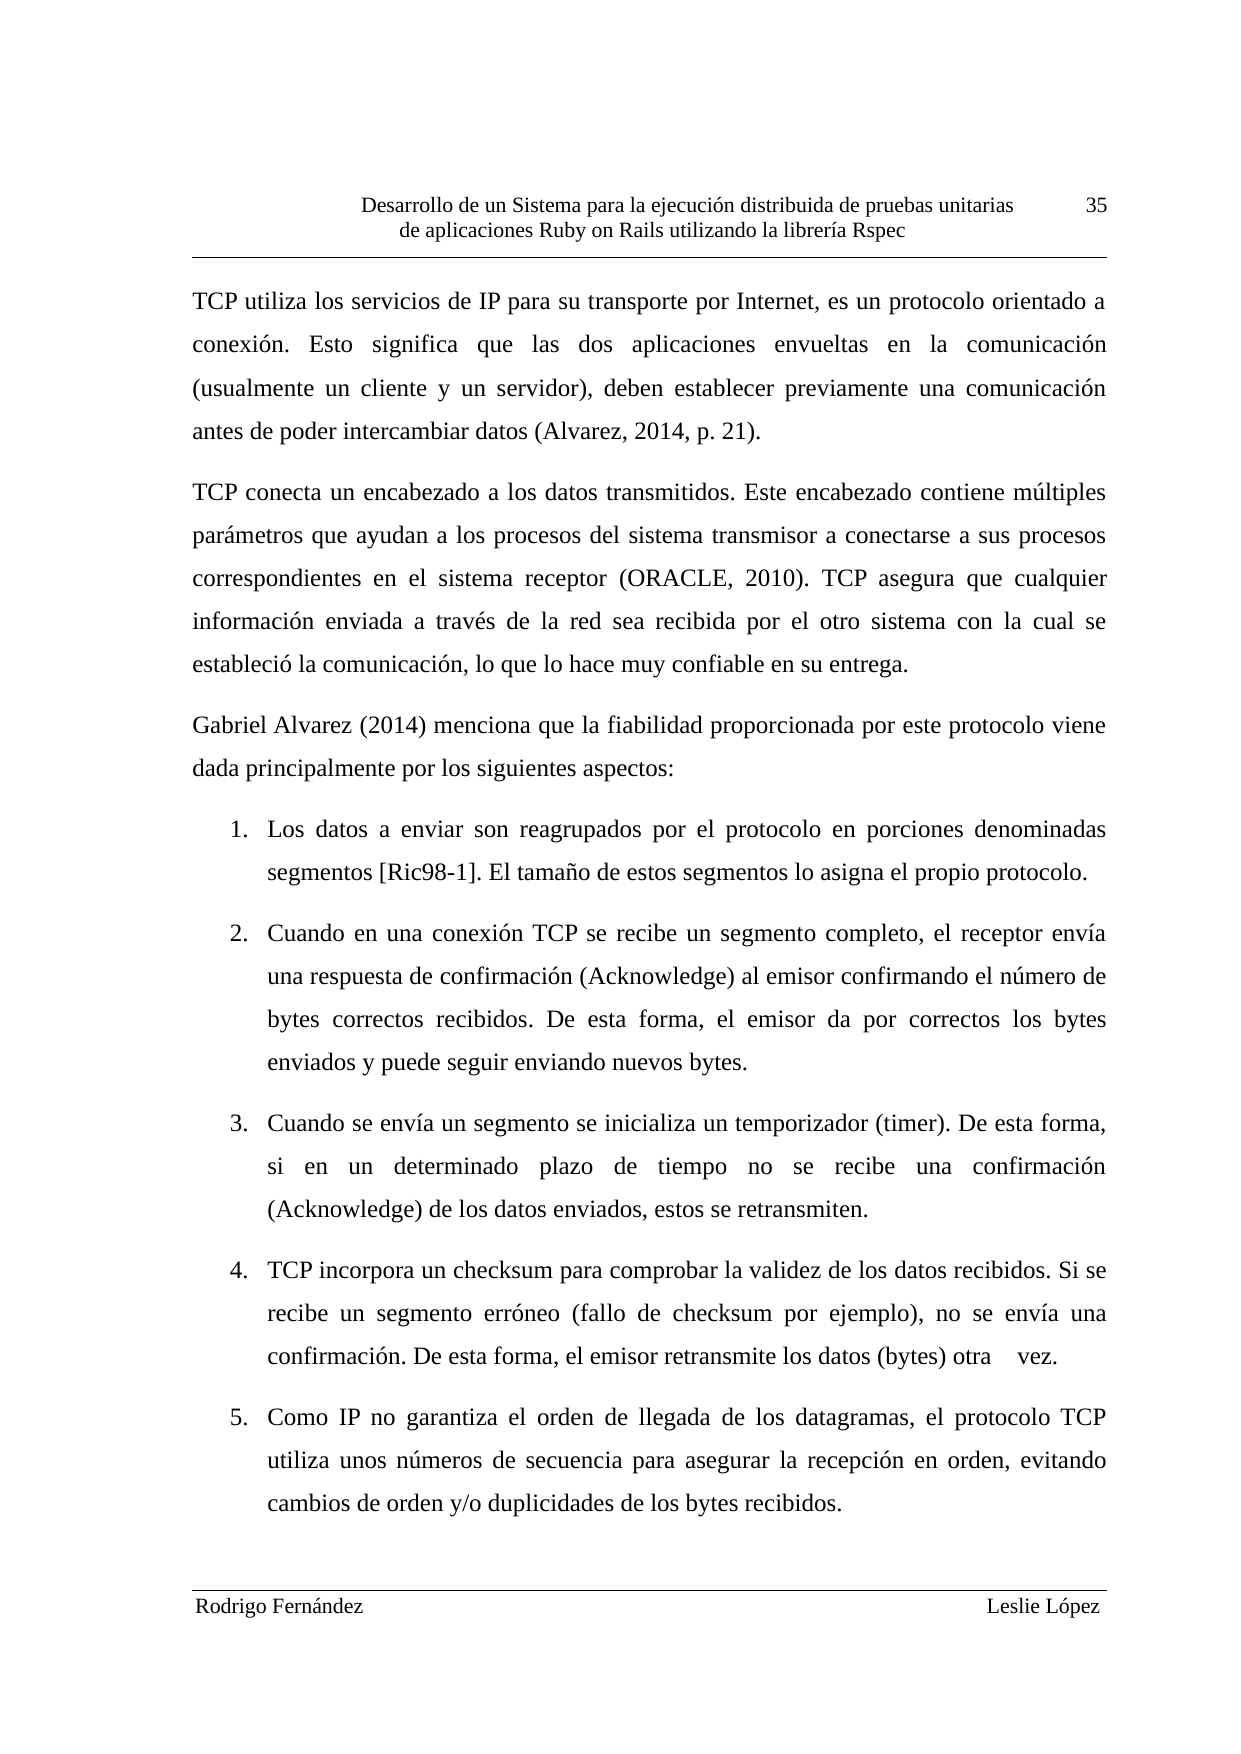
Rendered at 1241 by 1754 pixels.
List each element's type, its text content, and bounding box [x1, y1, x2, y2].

text TCP utiliza los servicios de IP para su transporte por Internet, es un protocolo orientado a conexión. Esto significa que las dos aplicaciones envueltas en la comunicación (usualmente un cliente y un servidor), deben establecer previamente una comunicación antes de poder intercambiar datos (Alvarez, 2014, p. 21). [192, 286, 1107, 444]
list TCP incorpora un checksum para comprobar la validez de los datos recibidos. Si se recibe un segmento erróneo (fallo de checksum por ejemplo), no se envía una confirmación. De esta forma, el emisor retransmite los datos (bytes) otra vez. [229, 1255, 1107, 1370]
list Los datos a enviar son reagrupados por el protocolo en porciones denominadas segmentos [Ric98-1]. El tamaño de estos segmentos lo asigna el propio protocolo. [229, 814, 1107, 886]
list Como IP no garantiza el orden de llegada de los datagramas, el protocolo TCP utiliza unos números de secuencia para asegurar la recepción en orden, evitando cambios de orden y/o duplicidades de los bytes recibidos. [229, 1402, 1107, 1517]
text TCP conecta un encabezado a los datos transmitidos. Este encabezado contiene múltiples parámetros que ayudan a los procesos del sistema transmisor a conectarse a sus procesos correspondientes en el sistema receptor (ORACLE, 2010). TCP asegura que cualquier información enviada a través de la red sea recibida por el otro sistema con la cual se estableció la comunicación, lo que lo hace muy confiable en su entrega. [192, 477, 1107, 678]
list Cuando se envía un segmento se inicializa un temporizador (timer). De esta forma, si en un determinado plazo de tiempo no se recibe una confirmación (Acknowledge) de los datos enviados, estos se retransmiten. [229, 1108, 1107, 1223]
list Cuando en una conexión TCP se recibe un segmento completo, el receptor envía una respuesta de confirmación (Acknowledge) al emisor confirmando el número de bytes correctos recibidos. De esta forma, el emisor da por correctos los bytes enviados y puede seguir enviando nuevos bytes. [229, 918, 1107, 1076]
text Gabriel Alvarez (2014)⁠ menciona que la fiabilidad proporcionada por este protocolo viene dada principalmente por los siguientes aspectos: [192, 710, 1107, 782]
